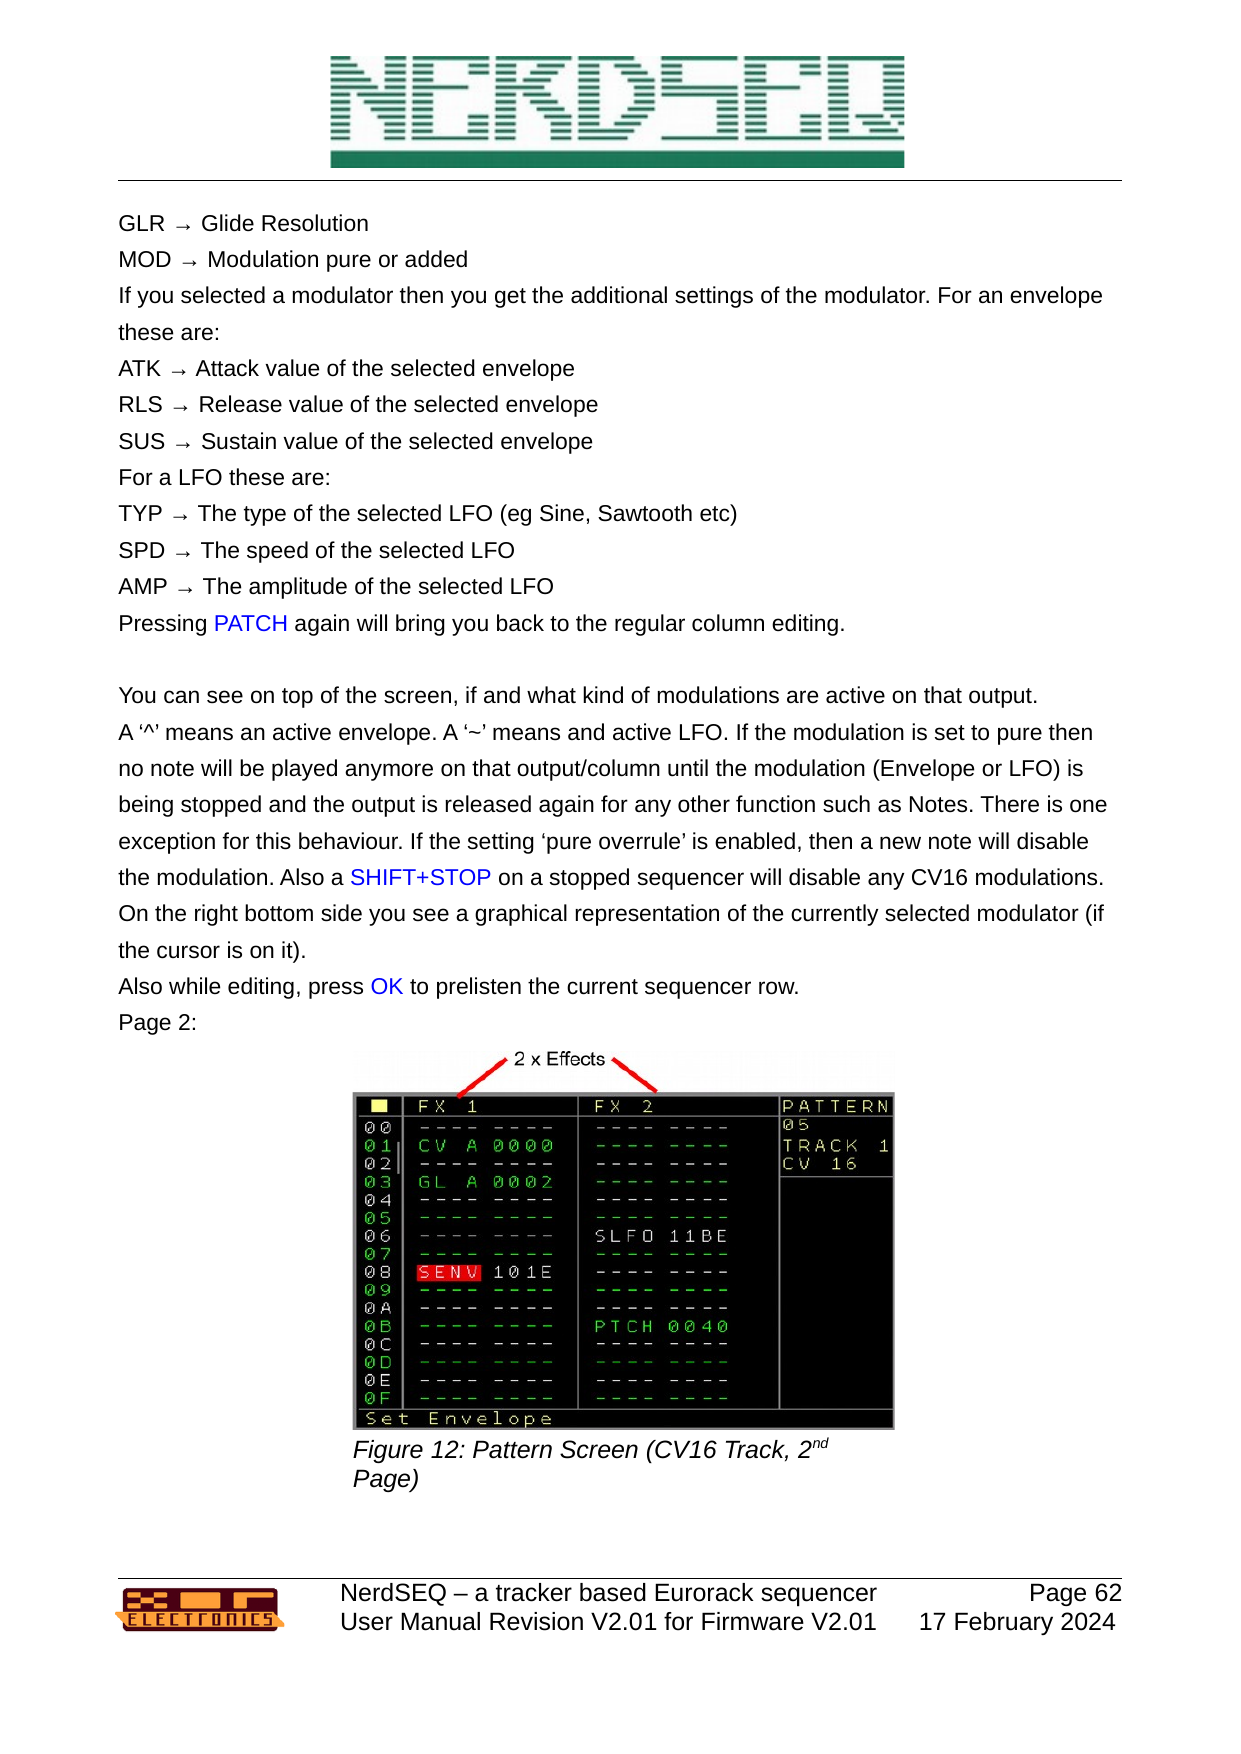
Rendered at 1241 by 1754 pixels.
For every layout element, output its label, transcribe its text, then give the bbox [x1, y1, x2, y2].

text On the right bottom side you see a graphical representation of the currently selected modulator (if the cursor is on it). [118, 900, 1122, 963]
text You can see on top of the screen, if and what kind of modulations are active on that output. [118, 682, 1122, 708]
text SPD → The speed of the selected LFO [118, 537, 1122, 563]
text Figure 12: Pattern Screen (CV16 Track, 2nd Page) [353, 1430, 895, 1493]
text For a LFO these are: [118, 464, 1122, 490]
text Page 2: [118, 1009, 1122, 1036]
picture [352, 1051, 895, 1430]
text RLS → Release value of the selected envelope [118, 391, 1122, 418]
picture [330, 56, 905, 168]
text If you selected a modulator then you get the additional settings of the modulator. For an envelope these are: [118, 282, 1122, 345]
text TYP → The type of the selected LFO (eg Sine, Sawtooth etc) [118, 500, 1122, 527]
picture [115, 1584, 285, 1634]
text Pressing PATCH again will bring you back to the regular column editing. [118, 609, 1122, 636]
text Also while editing, press OK to prelisten the current sequencer row. [118, 973, 1122, 999]
text ATK → Attack value of the selected envelope [118, 355, 1122, 381]
text A ‘^’ means an active envelope. A ‘~’ means and active LFO. If the modulation is set to pure then no note will be played anymore on that output/column until the modulation (Envelope or LFO) is being stopped and the output is released again for any other function such as Notes. There is one exception for this behaviour. If the setting ‘pure overrule’ is enabled, then a new note will disable the modulation. Also a SHIFT+STOP on a stopped sequencer will disable any CV16 modulations. [118, 718, 1122, 890]
text MOD → Modulation pure or added [118, 246, 1122, 272]
text AMP → The amplitude of the selected LFO [118, 573, 1122, 599]
text SUS → Sustain value of the selected envelope [118, 428, 1122, 454]
text [353, 1039, 895, 1051]
text GLR → Glide Resolution [118, 209, 1122, 236]
